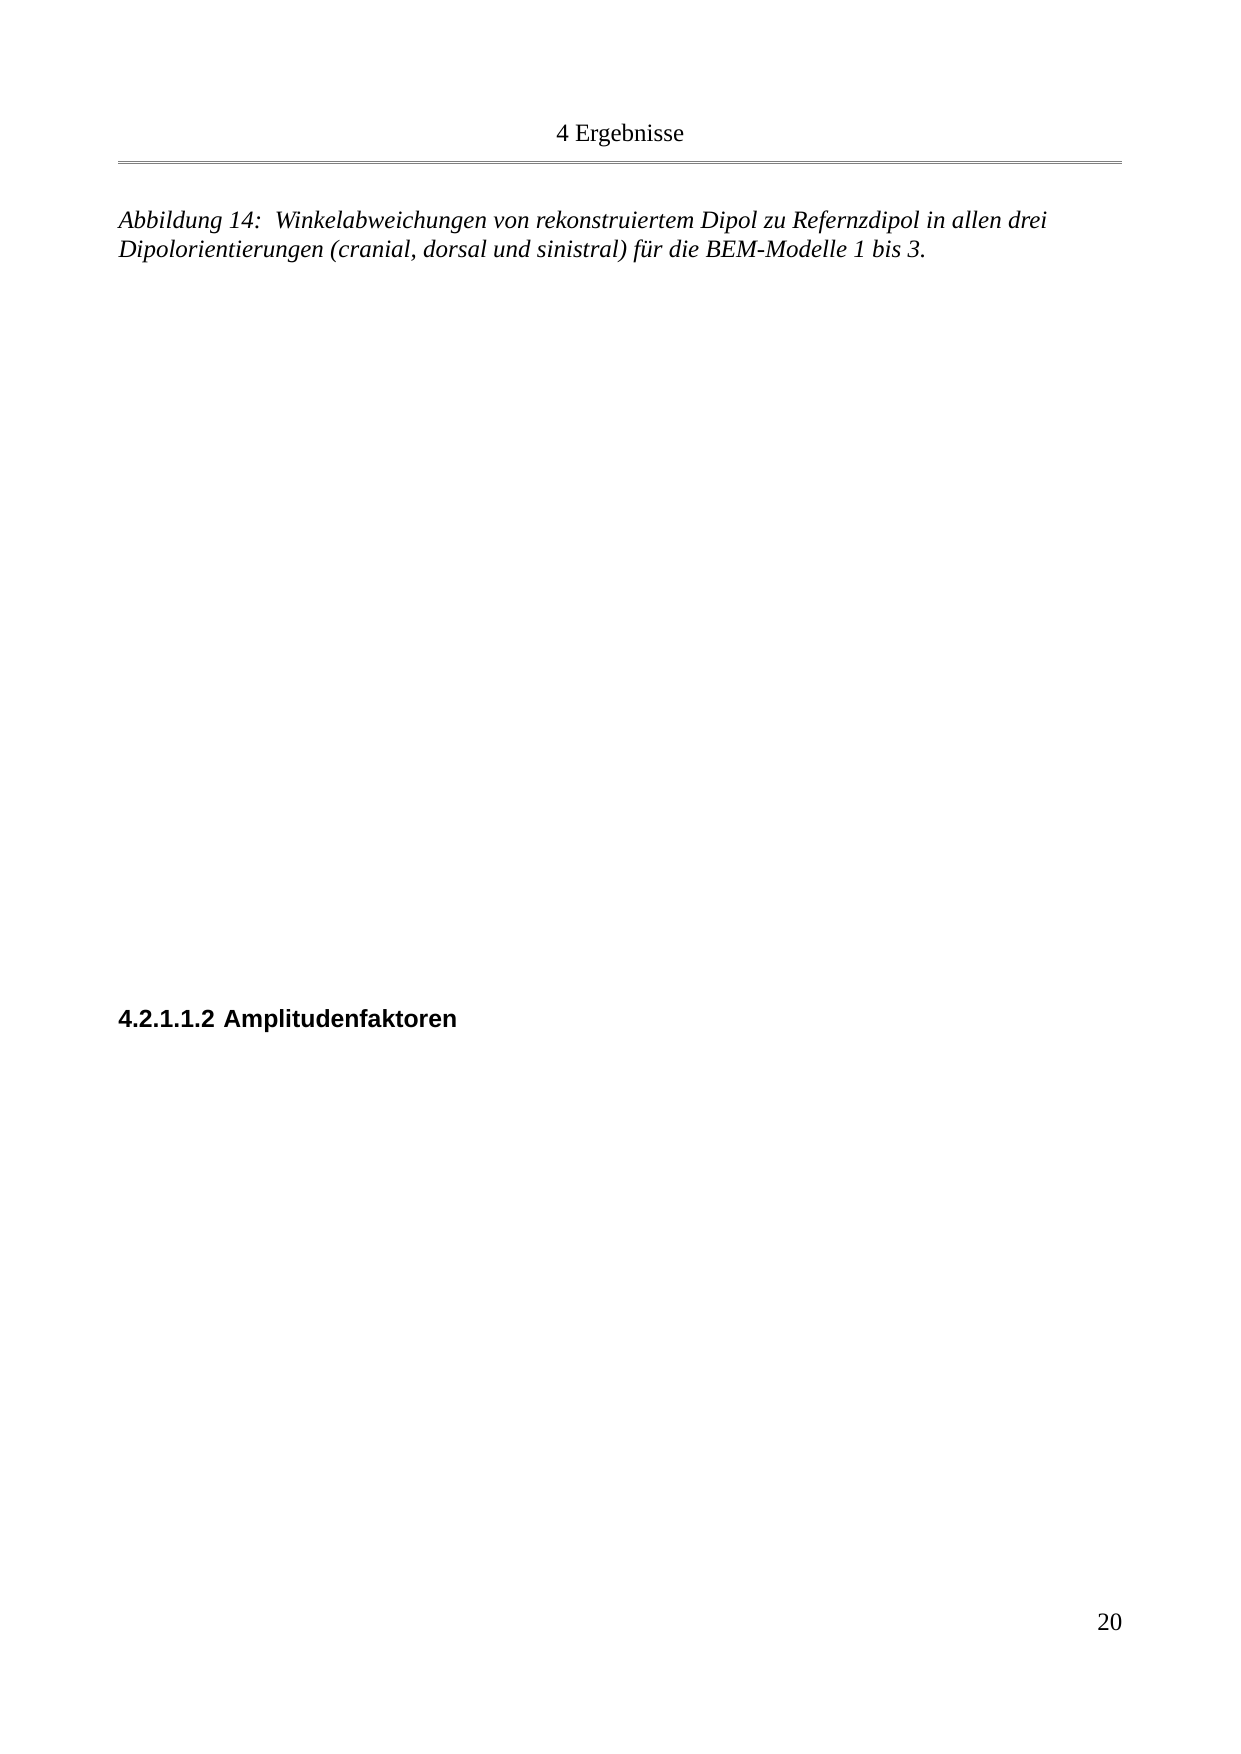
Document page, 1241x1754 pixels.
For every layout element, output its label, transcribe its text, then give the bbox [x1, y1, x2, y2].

text Abbildung 14: Winkelabweichungen von rekonstruiertem Dipol zu Refernzdipol in allen drei Dipolorientierungen (cranial, dorsal und sinistral) für die BEM-Modelle 1 bis 3. [118, 206, 1122, 263]
subtitle Amplitudenfaktoren [118, 1004, 1122, 1032]
